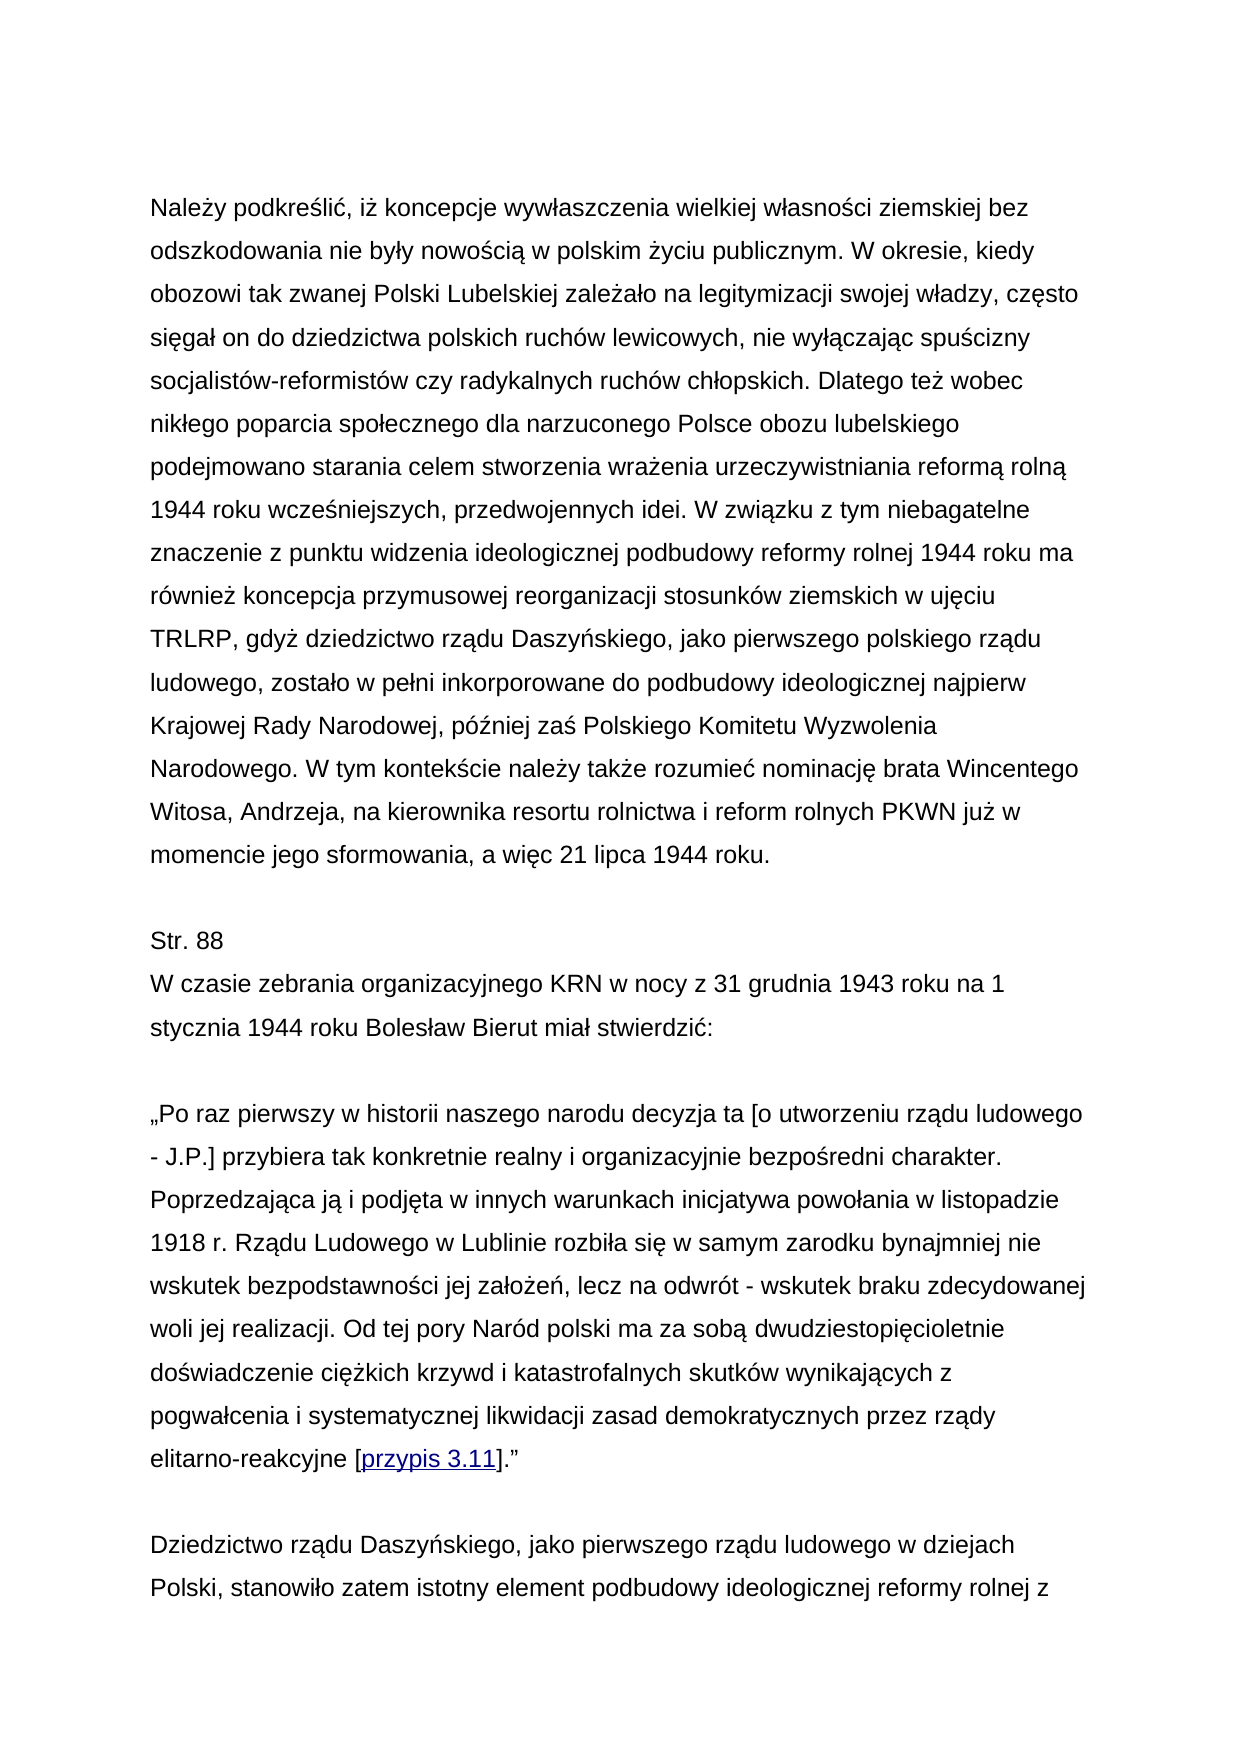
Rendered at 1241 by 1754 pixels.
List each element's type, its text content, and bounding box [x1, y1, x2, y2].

text Dziedzictwo rządu Daszyńskiego, jako pierwszego rządu ludowego w dziejach Polski, stanowiło zatem istotny element podbudowy ideologicznej reformy rolnej z [150, 1530, 1090, 1602]
text W czasie zebrania organizacyjnego KRN w nocy z 31 grudnia 1943 roku na 1 stycznia 1944 roku Bolesław Bierut miał stwierdzić: [150, 969, 1090, 1041]
text „Po raz pierwszy w historii naszego narodu decyzja ta [o utworzeniu rządu ludowego - J.P.] przybiera tak konkretnie realny i organizacyjnie bezpośredni charakter. Poprzedzająca ją i podjęta w innych warunkach inicjatywa powołania w listopadzie 1918 r. Rządu Ludowego w Lublinie rozbiła się w samym zarodku bynajmniej nie wskutek bezpodstawności jej założeń, lecz na odwrót - wskutek braku zdecydowanej woli jej realizacji. Od tej pory Naród polski ma za sobą dwudziestopięcioletnie doświadczenie ciężkich krzywd i katastrofalnych skutków wynikających z pogwałcenia i systematycznej likwidacji zasad demokratycznych przez rządy elitarno-reakcyjne [przypis 3.11].” [150, 1099, 1090, 1472]
text Należy podkreślić, iż koncepcje wywłaszczenia wielkiej własności ziemskiej bez odszkodowania nie były nowością w polskim życiu publicznym. W okresie, kiedy obozowi tak zwanej Polski Lubelskiej zależało na legitymizacji swojej władzy, często sięgał on do dziedzictwa polskich ruchów lewicowych, nie wyłączając spuścizny socjalistów-reformistów czy radykalnych ruchów chłopskich. Dlatego też wobec nikłego poparcia społecznego dla narzuconego Polsce obozu lubelskiego podejmowano starania celem stworzenia wrażenia urzeczywistniania reformą rolną 1944 roku wcześniejszych, przedwojennych idei. W związku z tym niebagatelne znaczenie z punktu widzenia ideologicznej podbudowy reformy rolnej 1944 roku ma również koncepcja przymusowej reorganizacji stosunków ziemskich w ujęciu TRLRP, gdyż dziedzictwo rządu Daszyńskiego, jako pierwszego polskiego rządu ludowego, zostało w pełni inkorporowane do podbudowy ideologicznej najpierw Krajowej Rady Narodowej, później zaś Polskiego Komitetu Wyzwolenia Narodowego. W tym kontekście należy także rozumieć nominację brata Wincentego Witosa, Andrzeja, na kierownika resortu rolnictwa i reform rolnych PKWN już w momencie jego sformowania, a więc 21 lipca 1944 roku. [150, 193, 1090, 869]
text Str. 88 [150, 926, 1090, 955]
